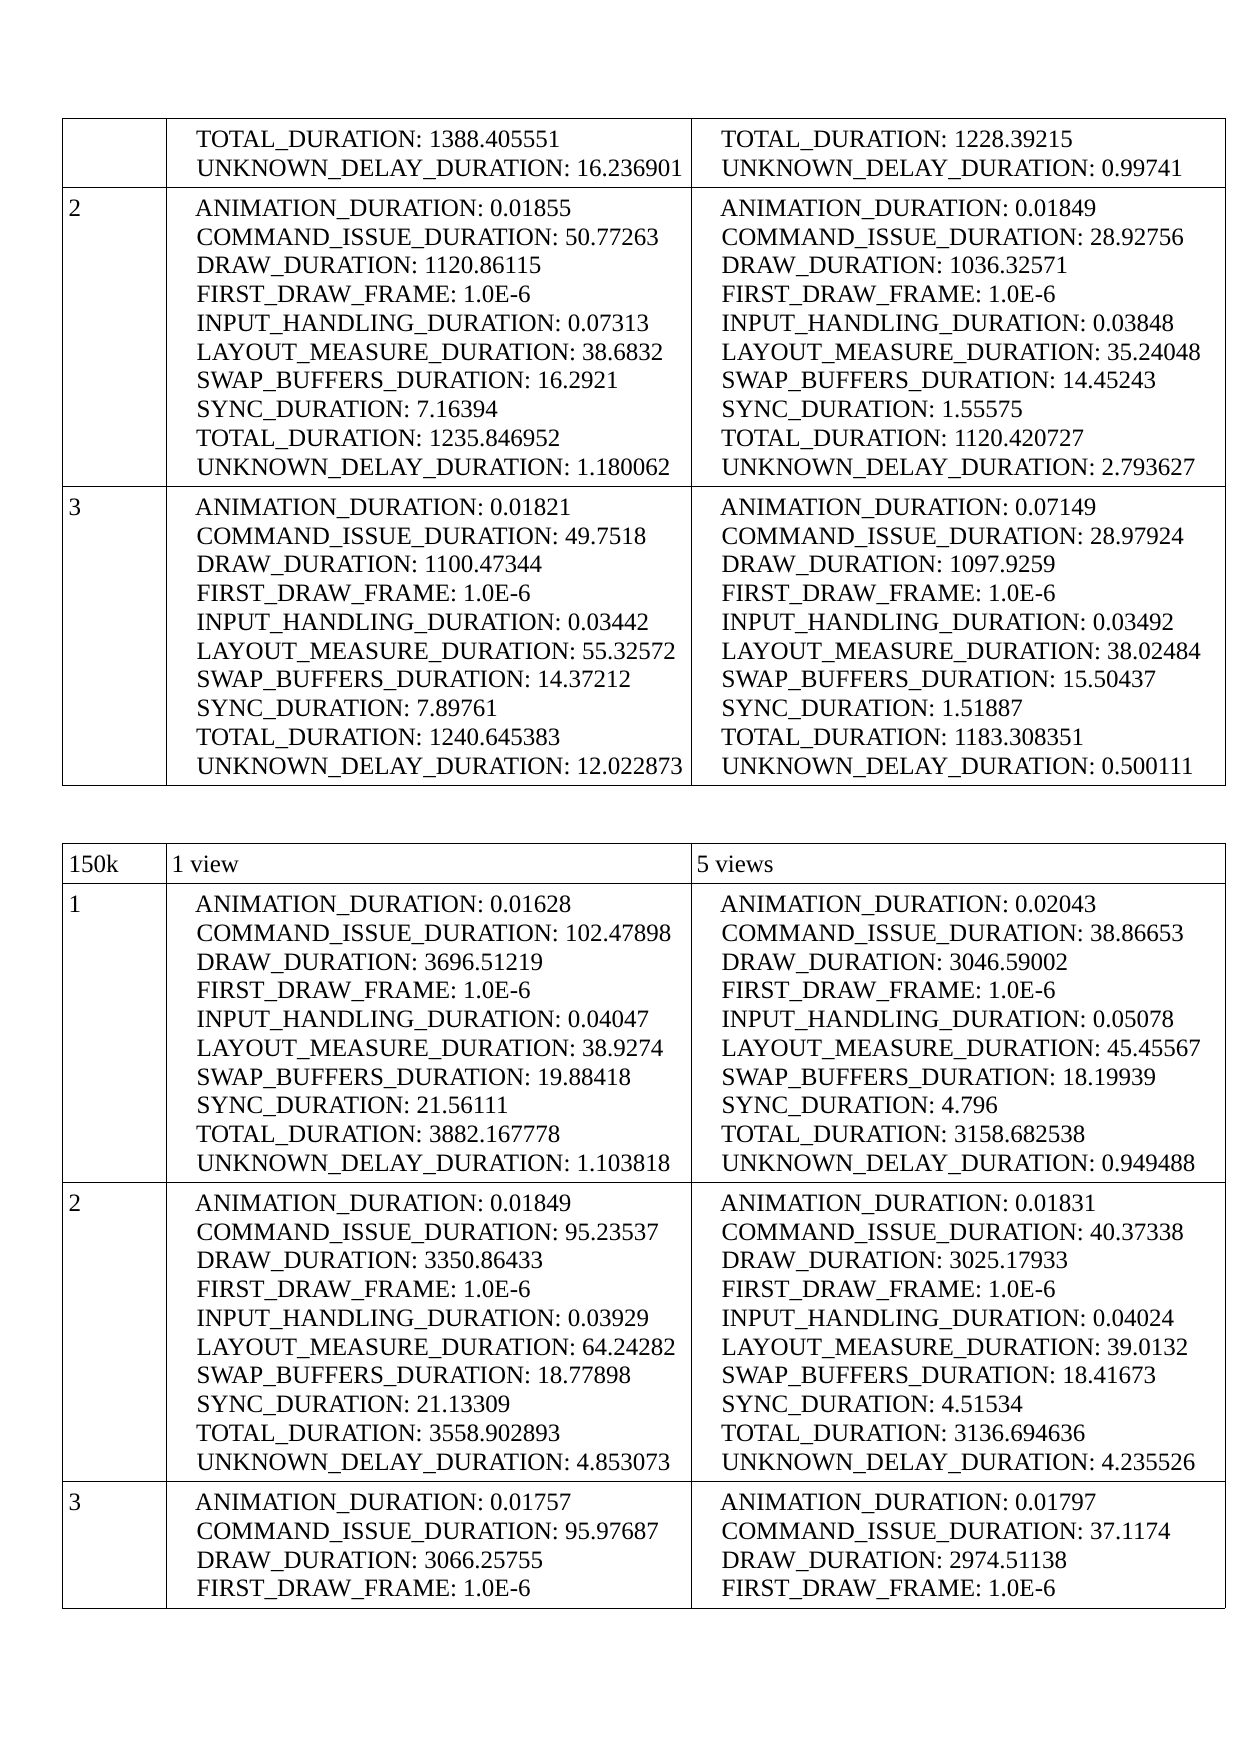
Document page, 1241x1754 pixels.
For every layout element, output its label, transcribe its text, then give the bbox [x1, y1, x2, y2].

table_cell ANIMATION_DURATION: 0.01855 COMMAND_ISSUE_DURATION: 50.77263 DRAW_DURATION: 1120.86115 FIRST_DRAW_FRAME: 1.0E-6 INPUT_HANDLING_DURATION: 0.07313 LAYOUT_MEASURE_DURATION: 38.6832 SWAP_BUFFERS_DURATION: 16.2921 SYNC_DURATION: 7.16394 TOTAL_DURATION: 1235.846952 UNKNOWN_DELAY_DURATION: 1.180062 [167, 188, 691, 486]
table_cell 3 [63, 487, 166, 785]
table_header 5 views [692, 844, 1225, 883]
table_header 1 view [167, 844, 691, 883]
table_cell 1 [63, 884, 166, 1182]
table_cell [63, 119, 166, 187]
table_cell ANIMATION_DURATION: 0.01797 COMMAND_ISSUE_DURATION: 37.1174 DRAW_DURATION: 2974.51138 FIRST_DRAW_FRAME: 1.0E-6 [692, 1482, 1225, 1608]
table_cell 2 [63, 188, 166, 486]
table_cell ANIMATION_DURATION: 0.02043 COMMAND_ISSUE_DURATION: 38.86653 DRAW_DURATION: 3046.59002 FIRST_DRAW_FRAME: 1.0E-6 INPUT_HANDLING_DURATION: 0.05078 LAYOUT_MEASURE_DURATION: 45.45567 SWAP_BUFFERS_DURATION: 18.19939 SYNC_DURATION: 4.796 TOTAL_DURATION: 3158.682538 UNKNOWN_DELAY_DURATION: 0.949488 [692, 884, 1225, 1182]
table_cell ANIMATION_DURATION: 0.01849 COMMAND_ISSUE_DURATION: 28.92756 DRAW_DURATION: 1036.32571 FIRST_DRAW_FRAME: 1.0E-6 INPUT_HANDLING_DURATION: 0.03848 LAYOUT_MEASURE_DURATION: 35.24048 SWAP_BUFFERS_DURATION: 14.45243 SYNC_DURATION: 1.55575 TOTAL_DURATION: 1120.420727 UNKNOWN_DELAY_DURATION: 2.793627 [692, 188, 1225, 486]
table_cell TOTAL_DURATION: 1388.405551 UNKNOWN_DELAY_DURATION: 16.236901 [167, 119, 691, 187]
table_cell ANIMATION_DURATION: 0.01628 COMMAND_ISSUE_DURATION: 102.47898 DRAW_DURATION: 3696.51219 FIRST_DRAW_FRAME: 1.0E-6 INPUT_HANDLING_DURATION: 0.04047 LAYOUT_MEASURE_DURATION: 38.9274 SWAP_BUFFERS_DURATION: 19.88418 SYNC_DURATION: 21.56111 TOTAL_DURATION: 3882.167778 UNKNOWN_DELAY_DURATION: 1.103818 [167, 884, 691, 1182]
table_cell ANIMATION_DURATION: 0.07149 COMMAND_ISSUE_DURATION: 28.97924 DRAW_DURATION: 1097.9259 FIRST_DRAW_FRAME: 1.0E-6 INPUT_HANDLING_DURATION: 0.03492 LAYOUT_MEASURE_DURATION: 38.02484 SWAP_BUFFERS_DURATION: 15.50437 SYNC_DURATION: 1.51887 TOTAL_DURATION: 1183.308351 UNKNOWN_DELAY_DURATION: 0.500111 [692, 487, 1225, 785]
table_header 150k [63, 844, 166, 883]
table_cell ANIMATION_DURATION: 0.01821 COMMAND_ISSUE_DURATION: 49.7518 DRAW_DURATION: 1100.47344 FIRST_DRAW_FRAME: 1.0E-6 INPUT_HANDLING_DURATION: 0.03442 LAYOUT_MEASURE_DURATION: 55.32572 SWAP_BUFFERS_DURATION: 14.37212 SYNC_DURATION: 7.89761 TOTAL_DURATION: 1240.645383 UNKNOWN_DELAY_DURATION: 12.022873 [167, 487, 691, 785]
table_cell 2 [63, 1183, 166, 1481]
table_cell TOTAL_DURATION: 1228.39215 UNKNOWN_DELAY_DURATION: 0.99741 [692, 119, 1225, 187]
table_cell ANIMATION_DURATION: 0.01757 COMMAND_ISSUE_DURATION: 95.97687 DRAW_DURATION: 3066.25755 FIRST_DRAW_FRAME: 1.0E-6 [167, 1482, 691, 1608]
table_cell ANIMATION_DURATION: 0.01831 COMMAND_ISSUE_DURATION: 40.37338 DRAW_DURATION: 3025.17933 FIRST_DRAW_FRAME: 1.0E-6 INPUT_HANDLING_DURATION: 0.04024 LAYOUT_MEASURE_DURATION: 39.0132 SWAP_BUFFERS_DURATION: 18.41673 SYNC_DURATION: 4.51534 TOTAL_DURATION: 3136.694636 UNKNOWN_DELAY_DURATION: 4.235526 [692, 1183, 1225, 1481]
table_cell ANIMATION_DURATION: 0.01849 COMMAND_ISSUE_DURATION: 95.23537 DRAW_DURATION: 3350.86433 FIRST_DRAW_FRAME: 1.0E-6 INPUT_HANDLING_DURATION: 0.03929 LAYOUT_MEASURE_DURATION: 64.24282 SWAP_BUFFERS_DURATION: 18.77898 SYNC_DURATION: 21.13309 TOTAL_DURATION: 3558.902893 UNKNOWN_DELAY_DURATION: 4.853073 [167, 1183, 691, 1481]
table_cell 3 [63, 1482, 166, 1608]
